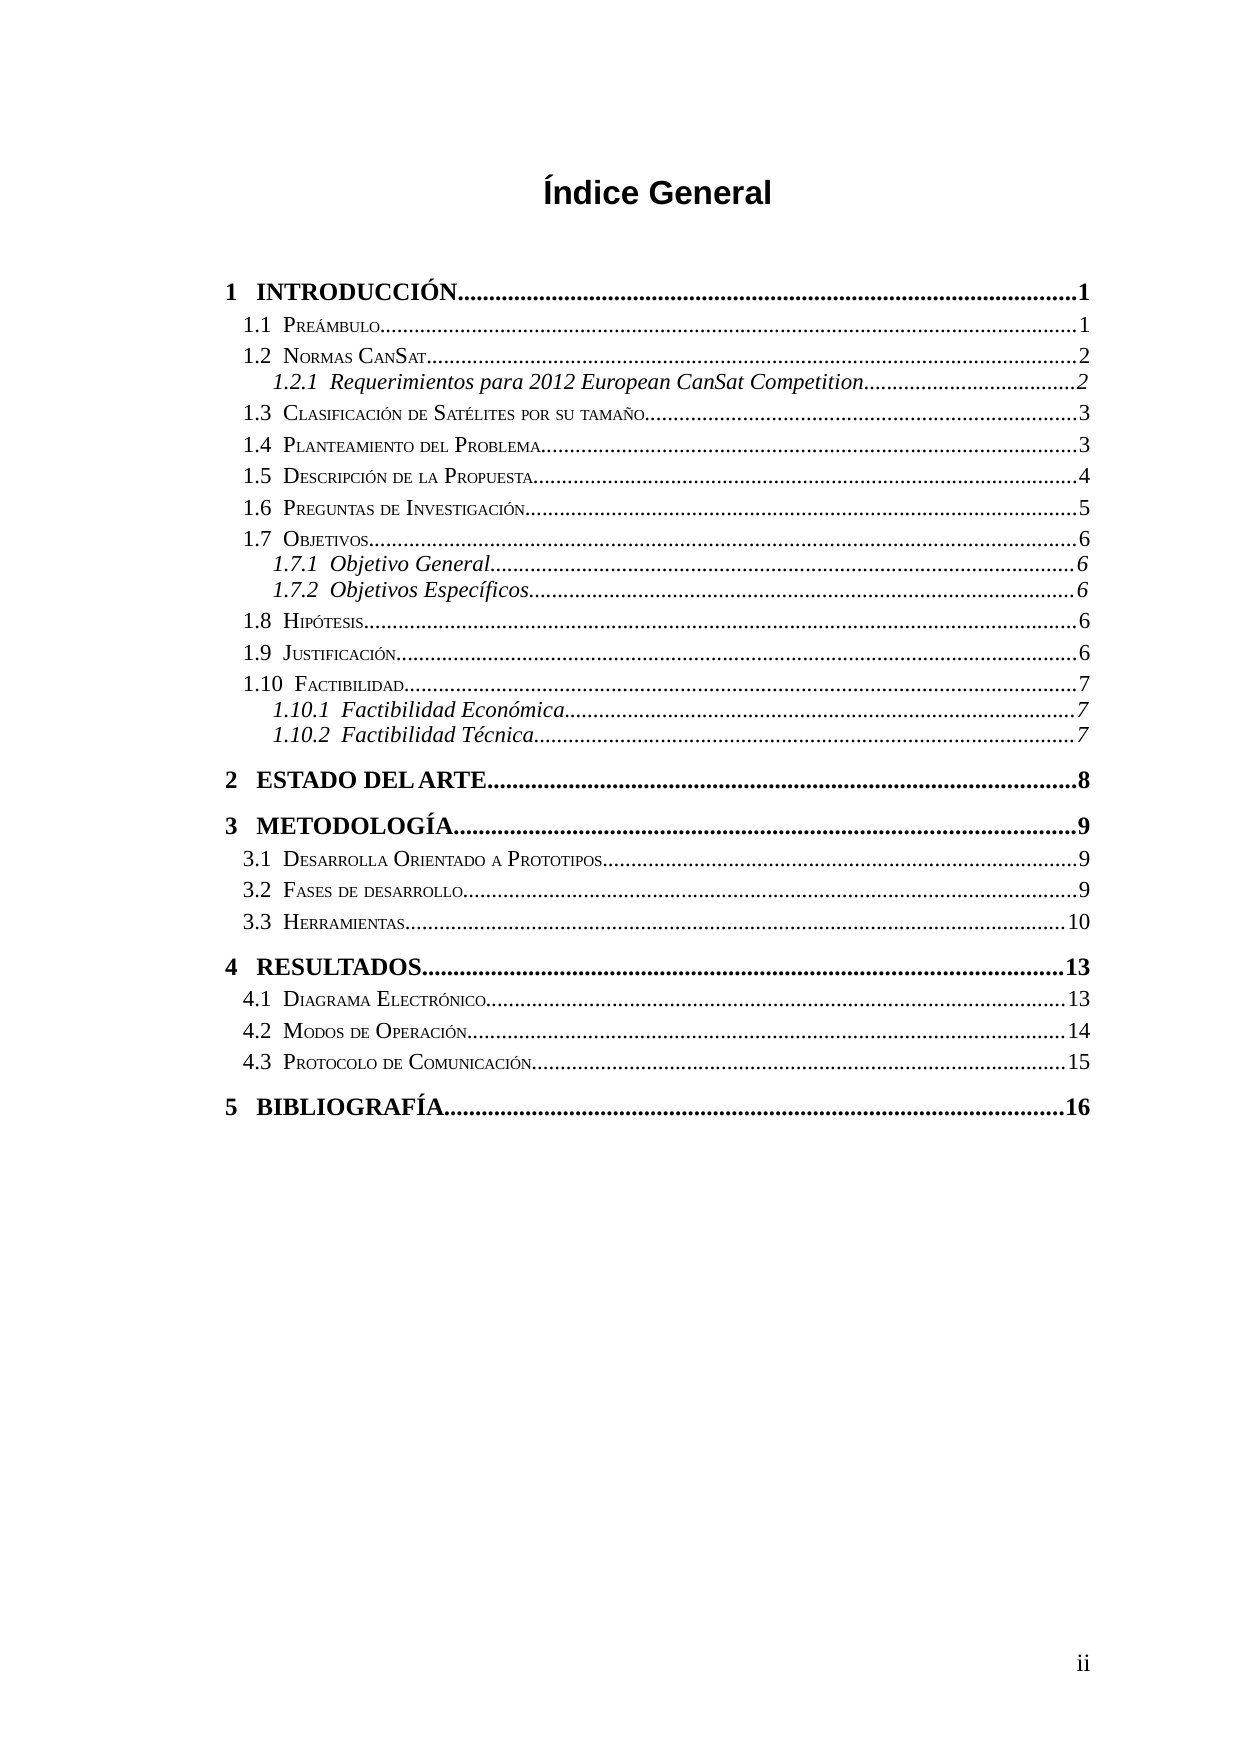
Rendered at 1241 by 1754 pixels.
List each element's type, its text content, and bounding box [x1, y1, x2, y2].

text 1.6 Preguntas de Investigación 5 [243, 494, 1090, 520]
text 4.1 Diagrama Electrónico 13 [243, 986, 1090, 1012]
text 1.8 Hipótesis 6 [243, 608, 1090, 634]
text 5 Bibliografía 16 [225, 1093, 1090, 1121]
text 4.2 Modos de Operación 14 [243, 1018, 1090, 1043]
text 4 Resultados 13 [225, 953, 1090, 980]
text 1.7.2 Objetivos Específicos 6 [272, 577, 1090, 602]
text 3.2 Fases de desarrollo 9 [243, 877, 1090, 903]
text 3.1 Desarrolla Orientado a Prototipos 9 [243, 846, 1090, 871]
subtitle Índice General [225, 175, 1090, 212]
text 1.10.1 Factibilidad Económica 7 [272, 697, 1090, 722]
text 1.7 Objetivos 6 [243, 526, 1090, 551]
text 1.9 Justificación 6 [243, 640, 1090, 665]
text 1 Introducción 1 [225, 278, 1090, 306]
text 3 Metodología 9 [225, 812, 1090, 840]
text 1.10 Factibilidad 7 [243, 671, 1090, 697]
text 1.5 Descripción de la Propuesta 4 [243, 463, 1090, 488]
text 1.10.2 Factibilidad Técnica 7 [272, 722, 1090, 748]
text 1.7.1 Objetivo General 6 [272, 551, 1090, 577]
text 1.2 Normas CanSat 2 [243, 343, 1090, 368]
text 1.4 Planteamiento del Problema 3 [243, 431, 1090, 457]
text 4.3 Protocolo de Comunicación 15 [243, 1049, 1090, 1075]
text 1.3 Clasificación de Satélites por su tamaño 3 [243, 400, 1090, 426]
text 1.1 Preámbulo 1 [243, 312, 1090, 337]
text 1.2.1 Requerimientos para 2012 European CanSat Competition 2 [272, 368, 1090, 394]
text 3.3 Herramientas 10 [243, 909, 1090, 934]
text 2 Estado del Arte 8 [225, 766, 1090, 794]
